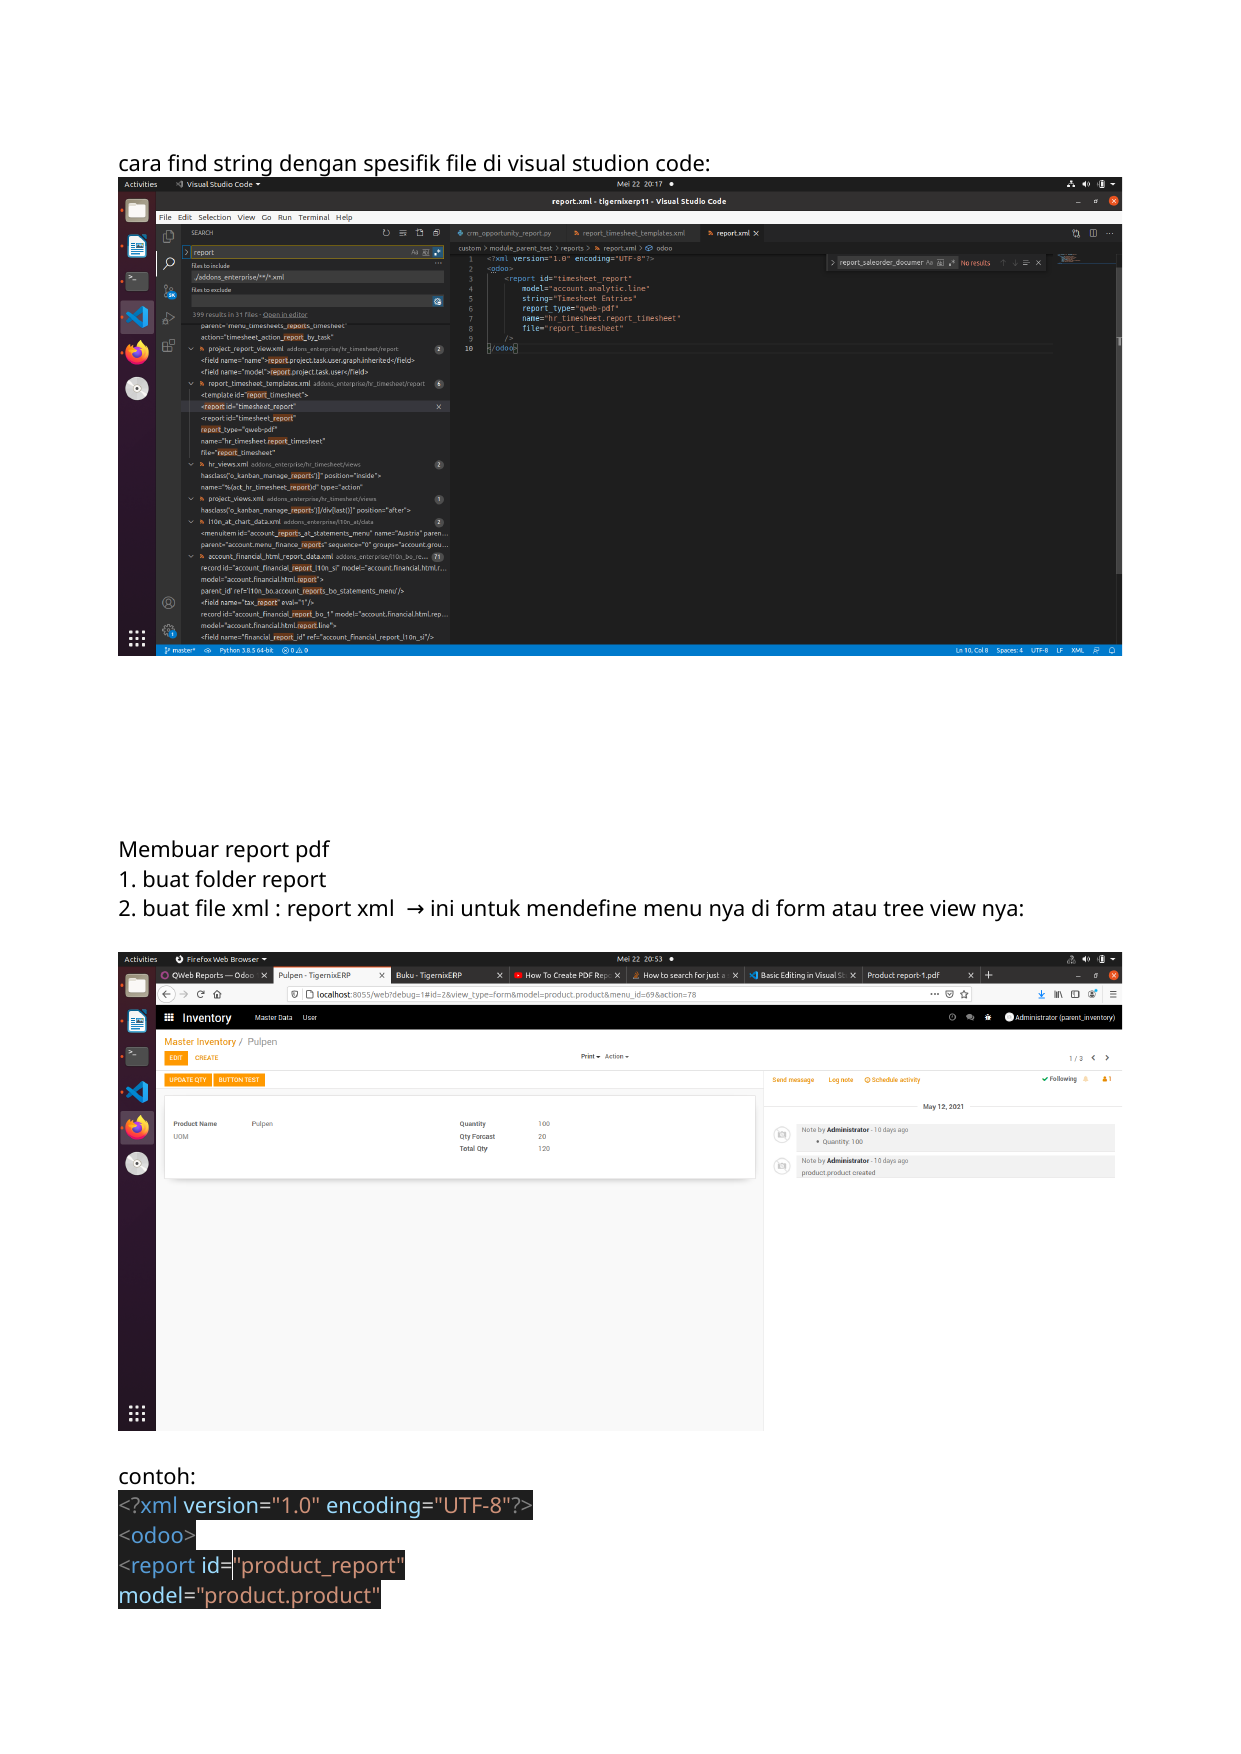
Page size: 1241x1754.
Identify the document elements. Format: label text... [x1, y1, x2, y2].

text <odoo> [118, 1520, 1122, 1550]
text 2. buat file xml : report xml → ini untuk mendefine menu nya di form atau tree view nya: [118, 893, 1122, 923]
text <report id="product_report" [118, 1550, 1122, 1580]
text cara find string dengan spesifik file di visual studion code: [118, 148, 1122, 177]
text model="product.product" [118, 1580, 1122, 1609]
text contoh: [118, 1461, 1122, 1490]
text <?xml version="1.0" encoding="UTF-8"?> [118, 1490, 1122, 1520]
text 1. buat folder report [118, 864, 1122, 893]
picture [118, 952, 1123, 1431]
picture [118, 177, 1123, 656]
text Membuar report pdf [118, 834, 1122, 864]
